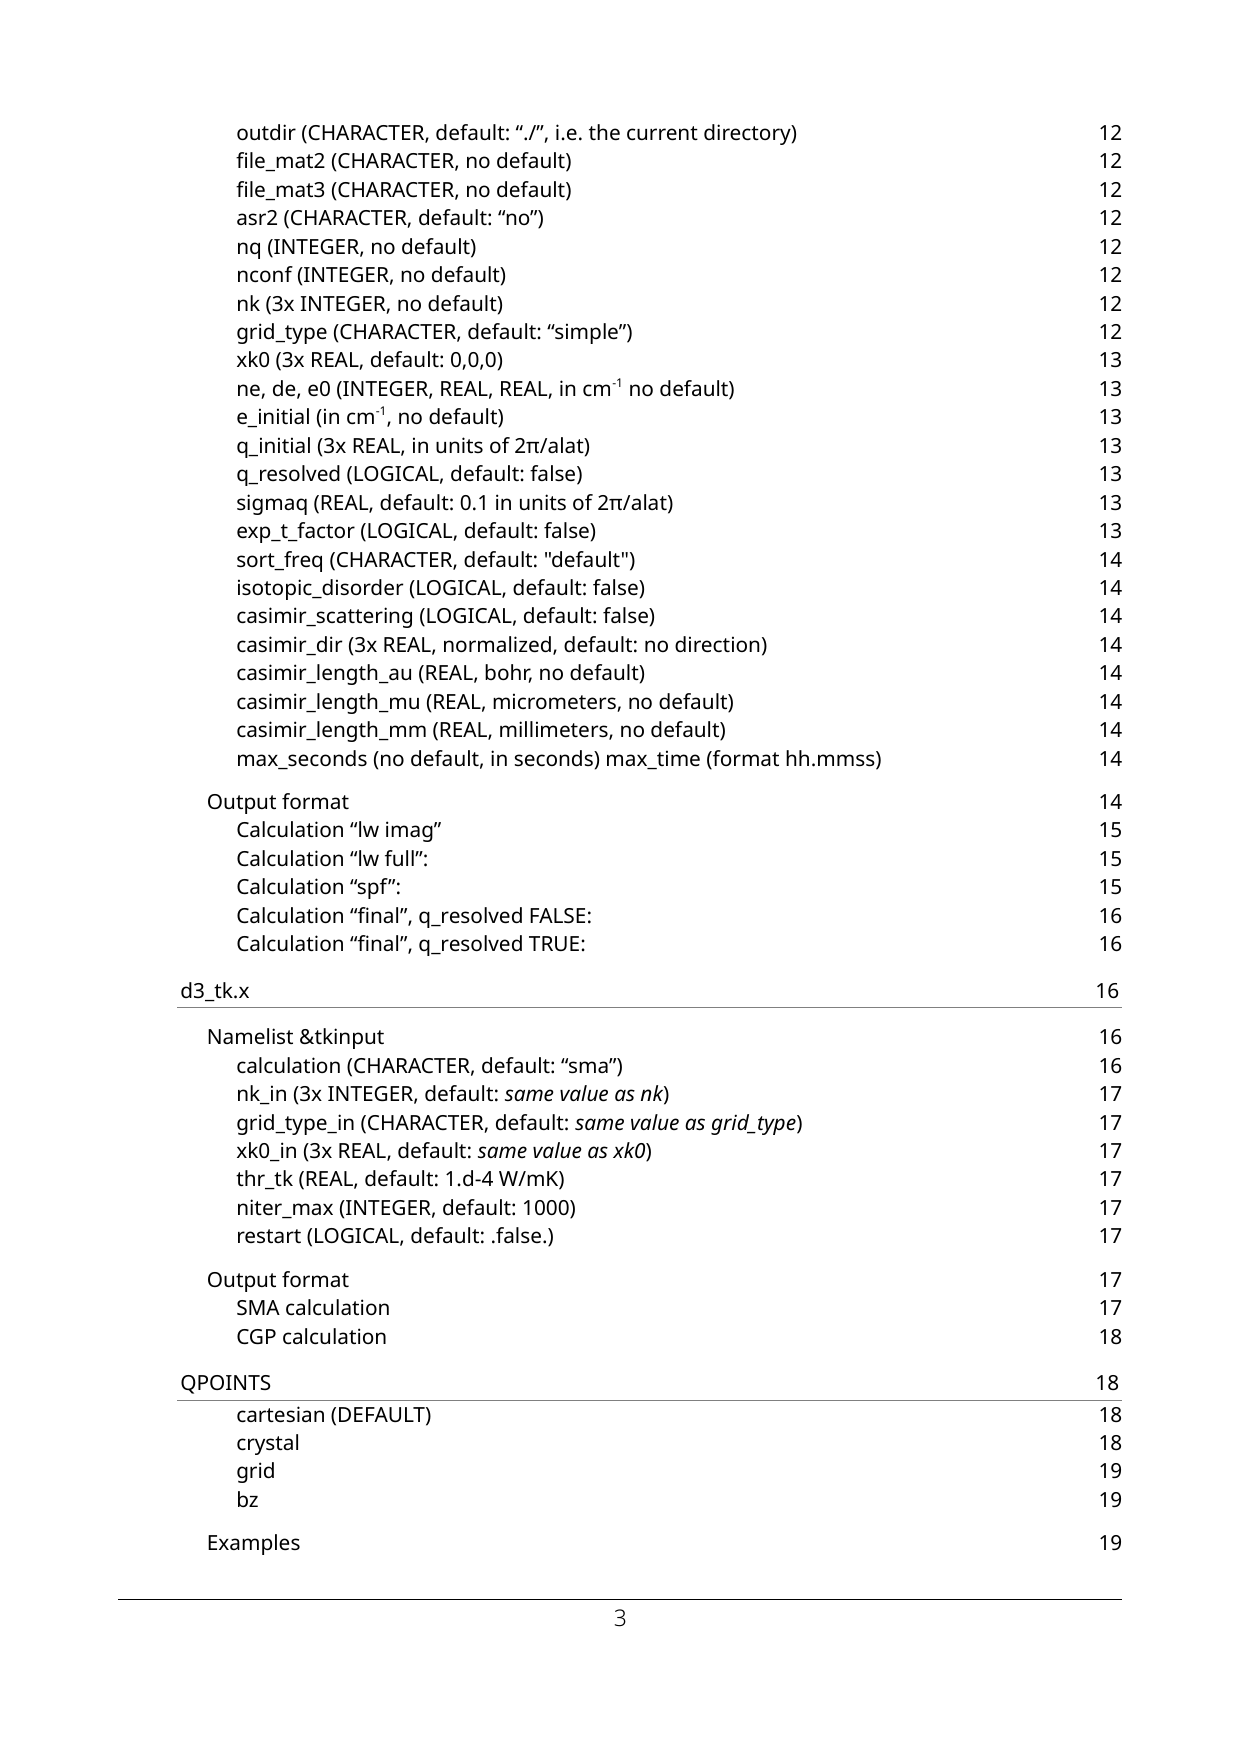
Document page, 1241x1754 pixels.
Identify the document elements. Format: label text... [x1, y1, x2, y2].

text q_resolved (LOGICAL, default: false) 13 [236, 459, 1122, 488]
text xk0 (3x REAL, default: 0,0,0) 13 [236, 346, 1122, 374]
text Calculation “final”, q_resolved TRUE: 16 [236, 929, 1122, 958]
text sort_freq (CHARACTER, default: "default") 14 [236, 545, 1122, 573]
text nq (INTEGER, no default) 12 [236, 232, 1122, 260]
text Calculation “lw full”: 15 [236, 844, 1122, 872]
text d3_tk.x 16 [177, 973, 1122, 1007]
text grid_type_in (CHARACTER, default: same value as grid_type) 17 [236, 1108, 1122, 1136]
text asr2 (CHARACTER, default: “no”) 12 [236, 203, 1122, 232]
text Calculation “spf”: 15 [236, 872, 1122, 901]
text Examples 19 [207, 1528, 1122, 1557]
text isotopic_disorder (LOGICAL, default: false) 14 [236, 573, 1122, 602]
text file_mat2 (CHARACTER, no default) 12 [236, 147, 1122, 175]
text crystal 18 [236, 1428, 1122, 1457]
text casimir_length_mm (REAL, millimeters, no default) 14 [236, 715, 1122, 744]
text Namelist &tkinput 16 [207, 1022, 1122, 1051]
text e_initial (in cm-1, no default) 13 [236, 402, 1122, 431]
text nk (3x INTEGER, no default) 12 [236, 289, 1122, 317]
text casimir_length_mu (REAL, micrometers, no default) 14 [236, 687, 1122, 715]
text SMA calculation 17 [236, 1293, 1122, 1322]
text file_mat3 (CHARACTER, no default) 12 [236, 175, 1122, 203]
text casimir_length_au (REAL, bohr, no default) 14 [236, 658, 1122, 687]
text xk0_in (3x REAL, default: same value as xk0) 17 [236, 1136, 1122, 1164]
text CGP calculation 18 [236, 1322, 1122, 1350]
text nk_in (3x INTEGER, default: same value as nk) 17 [236, 1079, 1122, 1108]
text max_seconds (no default, in seconds) max_time (format hh.mmss) 14 [236, 744, 1122, 772]
text QPOINTS 18 [177, 1365, 1122, 1400]
text Output format 17 [207, 1265, 1122, 1293]
text grid 19 [236, 1457, 1122, 1485]
text sigmaq (REAL, default: 0.1 in units of 2π/alat) 13 [236, 488, 1122, 516]
text calculation (CHARACTER, default: “sma”) 16 [236, 1051, 1122, 1079]
text nconf (INTEGER, no default) 12 [236, 260, 1122, 289]
text outdir (CHARACTER, default: “./”, i.e. the current directory) 12 [236, 118, 1122, 147]
text cartesian (DEFAULT) 18 [236, 1401, 1122, 1428]
text Calculation “lw imag” 15 [236, 816, 1122, 844]
text grid_type (CHARACTER, default: “simple”) 12 [236, 317, 1122, 346]
text casimir_scattering (LOGICAL, default: false) 14 [236, 602, 1122, 630]
text niter_max (INTEGER, default: 1000) 17 [236, 1193, 1122, 1221]
text thr_tk (REAL, default: 1.d-4 W/mK) 17 [236, 1164, 1122, 1193]
text Calculation “final”, q_resolved FALSE: 16 [236, 901, 1122, 929]
text Output format 14 [207, 787, 1122, 816]
text restart (LOGICAL, default: .false.) 17 [236, 1221, 1122, 1250]
text exp_t_factor (LOGICAL, default: false) 13 [236, 516, 1122, 545]
text casimir_dir (3x REAL, normalized, default: no direction) 14 [236, 630, 1122, 658]
text q_initial (3x REAL, in units of 2π/alat) 13 [236, 431, 1122, 459]
text ne, de, e0 (INTEGER, REAL, REAL, in cm-1 no default) 13 [236, 374, 1122, 402]
text bz 19 [236, 1485, 1122, 1513]
